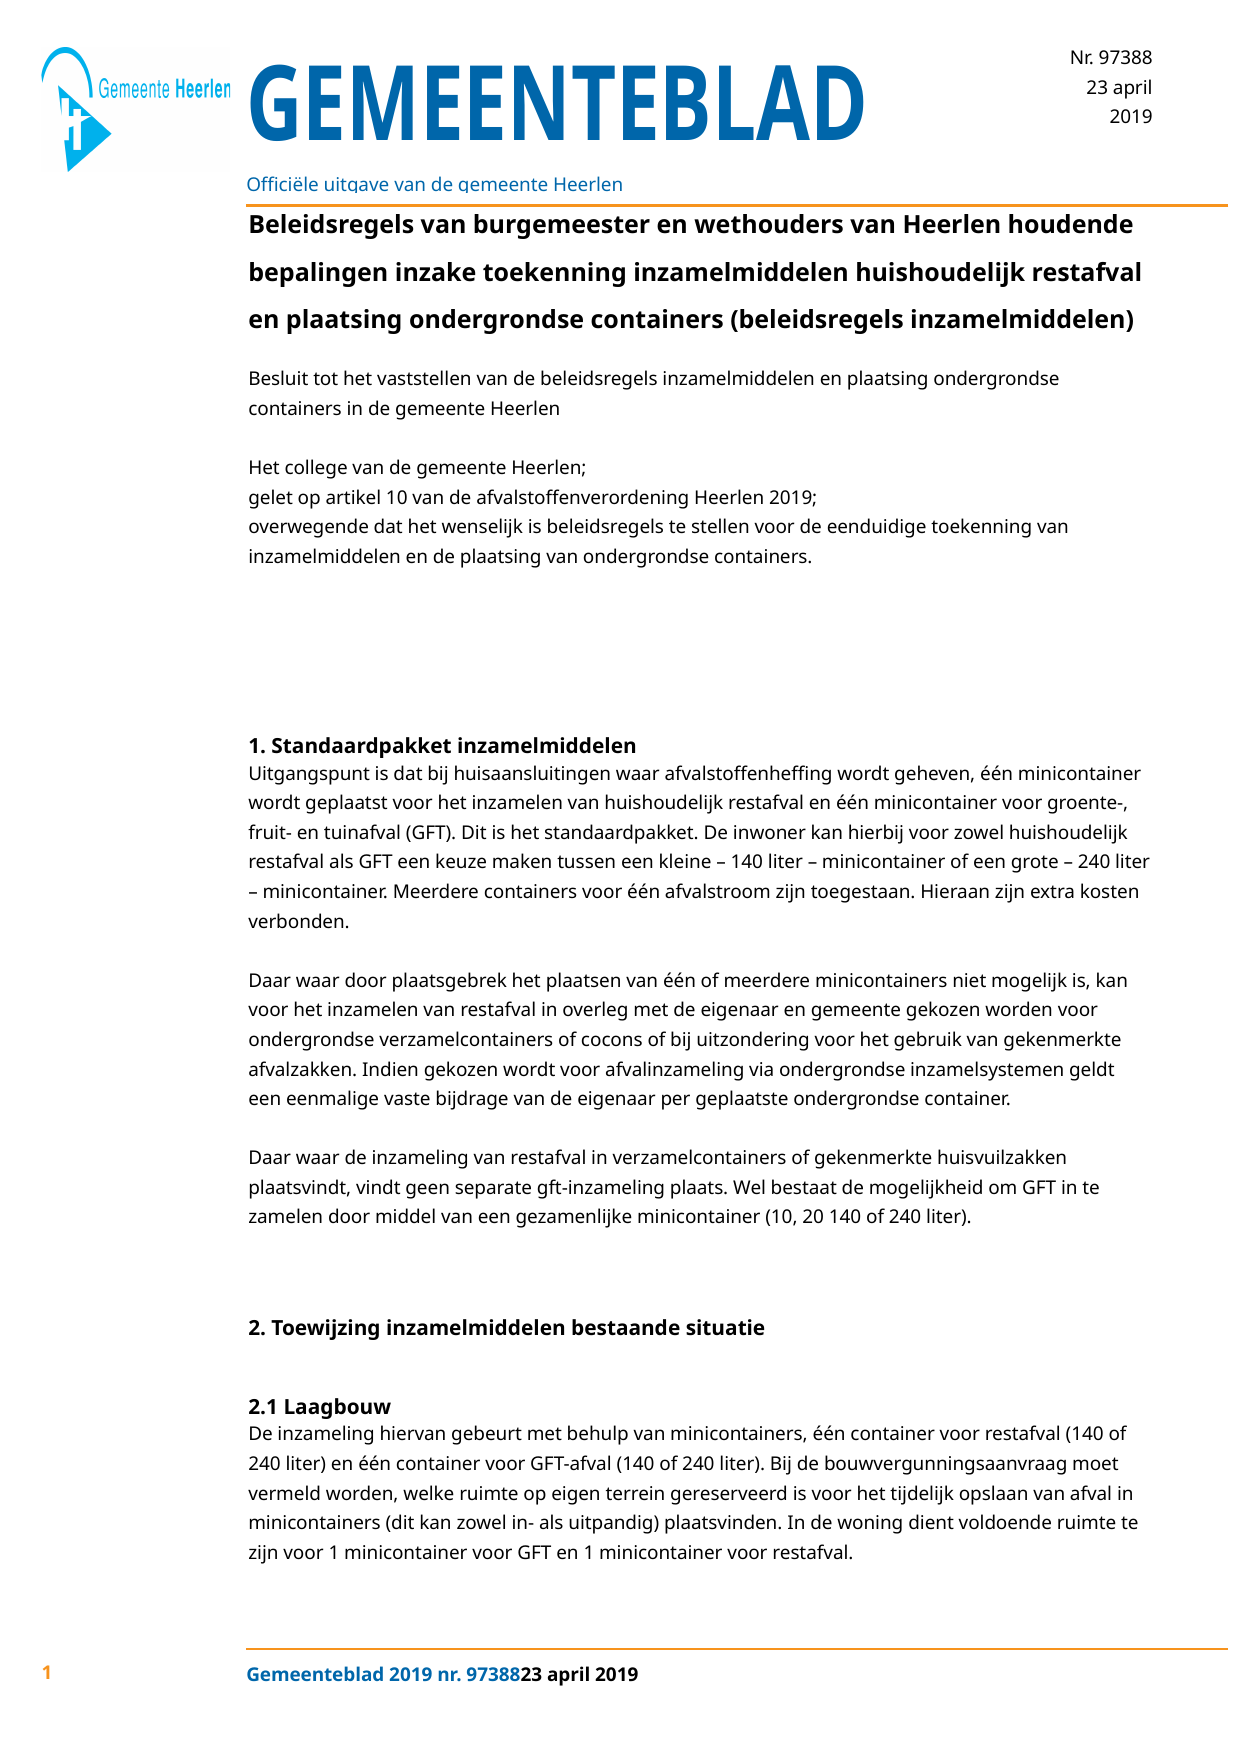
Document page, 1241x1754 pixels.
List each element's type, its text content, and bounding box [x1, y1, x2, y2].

text 1. Standaardpakket inzamelmiddelen [248, 731, 1152, 760]
text De inzameling hiervan gebeurt met behulp van minicontainers, één container voor restafval (140 of 240 liter) en één container voor GFT-afval (140 of 240 liter). Bij de bouwvergunningsaanvraag moet vermeld worden, welke ruimte op eigen terrein gereserveerd is voor het tijdelijk opslaan van afval in minicontainers (dit kan zowel in- als uitpandig) plaatsvinden. In de woning dient voldoende ruimte te zijn voor 1 minicontainer voor GFT en 1 minicontainer voor restafval. [248, 1421, 1152, 1564]
text Daar waar de inzameling van restafval in verzamelcontainers of gekenmerkte huisvuilzakken plaatsvindt, vindt geen separate gft-inzameling plaats. Wel bestaat de mogelijkheid om GFT in te zamelen door middel van een gezamenlijke minicontainer (10, 20 140 of 240 liter). [248, 1144, 1152, 1229]
text Beleidsregels van burgemeester en wethouders van Heerlen houdende bepalingen inzake toekenning inzamelmiddelen huishoudelijk restafval en plaatsing ondergrondse containers (beleidsregels inzamelmiddelen) [248, 207, 1152, 336]
text gelet op artikel 10 van de afvalstoffenverordening Heerlen 2019; [248, 484, 1152, 509]
text 2.1 Laagbouw [248, 1392, 1152, 1421]
text 2. Toewijzing inzamelmiddelen bestaande situatie [248, 1313, 1152, 1342]
text Uitgangspunt is dat bij huisaansluitingen waar afvalstoffenheffing wordt geheven, één minicontainer wordt geplaatst voor het inzamelen van huishoudelijk restafval en één minicontainer voor groente-, fruit- en tuinafval (GFT). Dit is het standaardpakket. De inwoner kan hierbij voor zowel huishoudelijk restafval als GFT een keuze maken tussen een kleine – 140 liter – minicontainer of een grote – 240 liter – minicontainer. Meerdere containers voor één afvalstroom zijn toegestaan. Hieraan zijn extra kosten verbonden. [248, 760, 1152, 933]
picture [41, 47, 58, 70]
text overwegende dat het wenselijk is beleidsregels te stellen voor de eenduidige toekenning van inzamelmiddelen en de plaatsing van ondergrondse containers. [248, 513, 1152, 569]
picture [41, 47, 231, 172]
text Daar waar door plaatsgebrek het plaatsen van één of meerdere minicontainers niet mogelijk is, kan voor het inzamelen van restafval in overleg met de eigenaar en gemeente gekozen worden voor ondergrondse verzamelcontainers of cocons of bij uitzondering voor het gebruik van gekenmerkte afvalzakken. Indien gekozen wordt voor afvalinzameling via ondergrondse inzamelsystemen geldt een eenmalige vaste bijdrage van de eigenaar per geplaatste ondergrondse container. [248, 967, 1152, 1111]
text Het college van de gemeente Heerlen; [248, 454, 1152, 480]
text Besluit tot het vaststellen van de beleidsregels inzamelmiddelen en plaatsing ondergrondse containers in de gemeente Heerlen [248, 366, 1152, 421]
